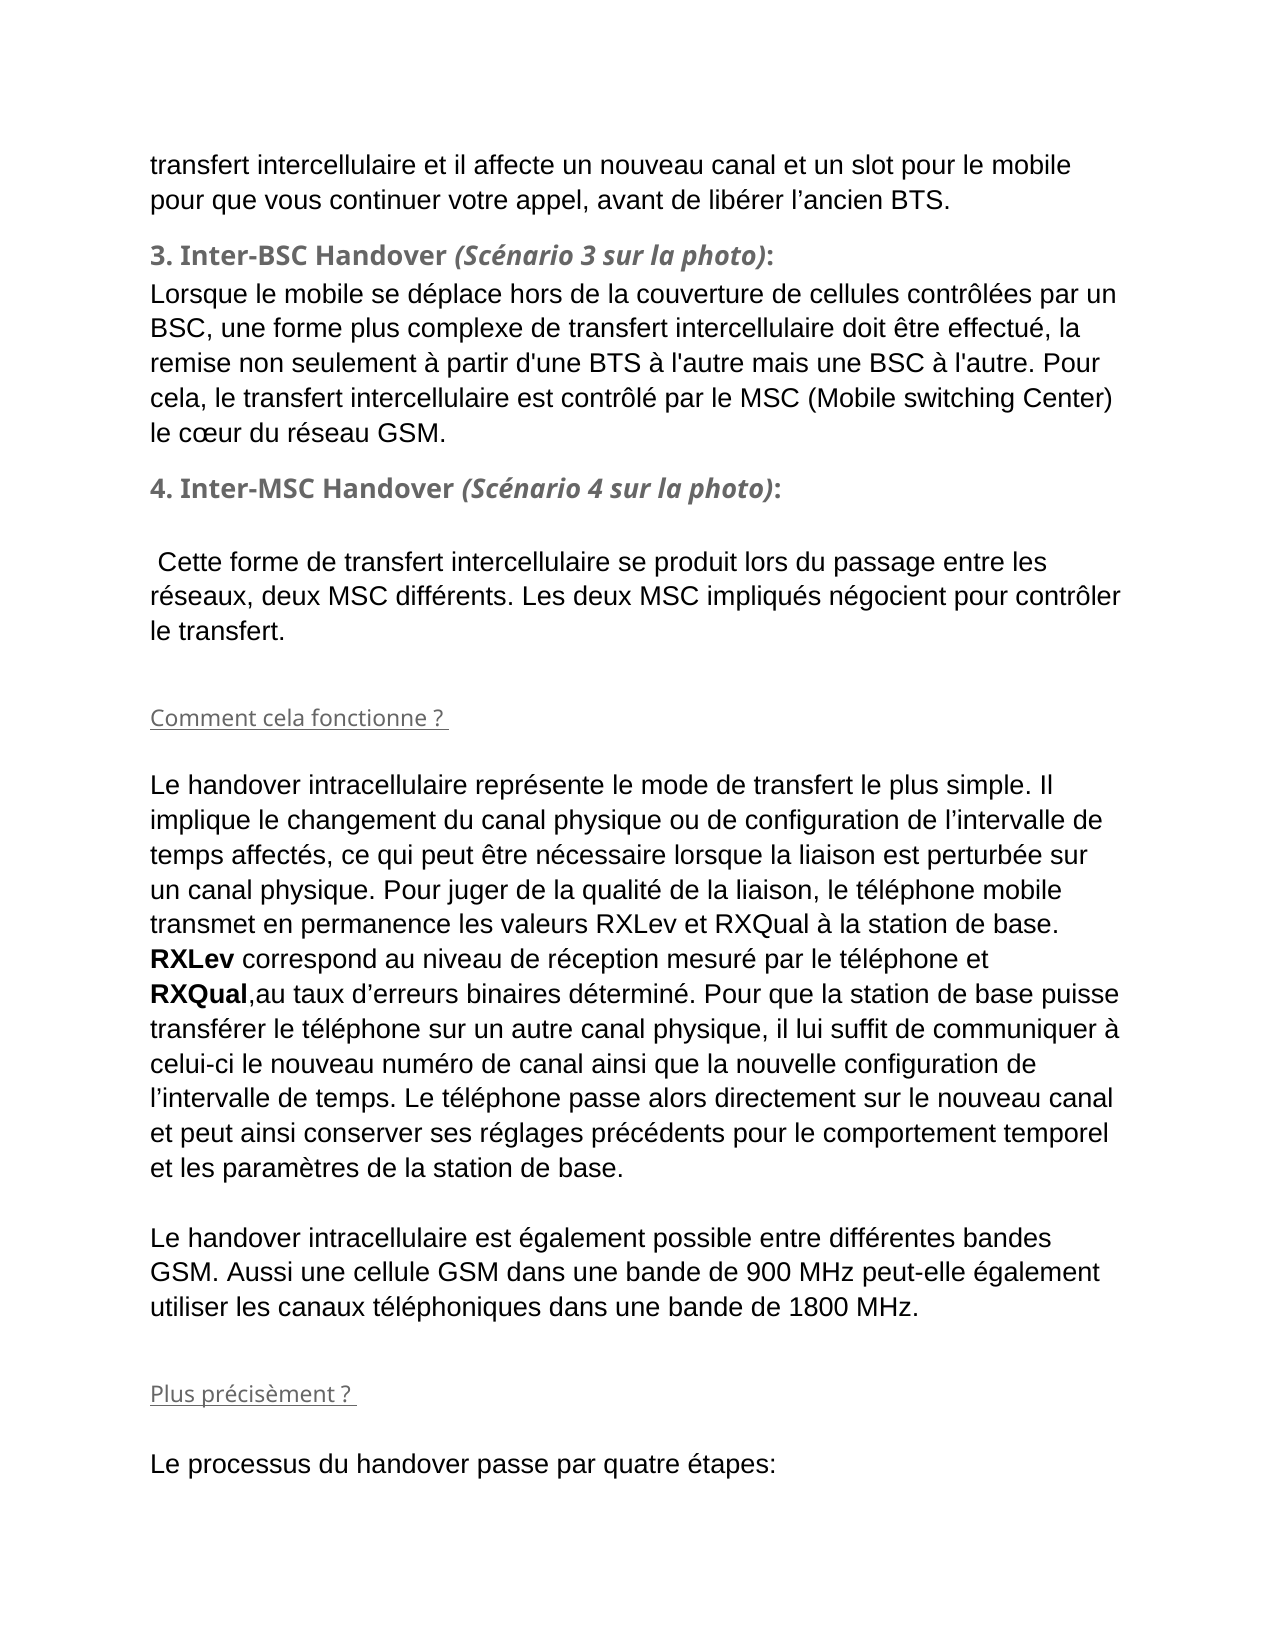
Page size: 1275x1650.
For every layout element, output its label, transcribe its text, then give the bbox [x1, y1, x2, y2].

subtitle Plus précisèment ? [150, 1378, 1125, 1410]
text Le handover intracellulaire représente le mode de transfert le plus simple. Il implique le changement du canal physique ou de configuration de l’intervalle de temps affectés, ce qui peut être nécessaire lorsque la liaison est perturbée sur un canal physique. Pour juger de la qualité de la liaison, le téléphone mobile transmet en permanence les valeurs RXLev et RXQual à la station de base. RXLev correspond au niveau de réception mesuré par le téléphone et RXQual,au taux d’erreurs binaires déterminé. Pour que la station de base puisse transférer le téléphone sur un autre canal physique, il lui suffit de communiquer à celui-ci le nouveau numéro de canal ainsi que la nouvelle configuration de l’intervalle de temps. Le téléphone passe alors directement sur le nouveau canal et peut ainsi conserver ses réglages précédents pour le comportement temporel et les paramètres de la station de base. [150, 770, 1125, 1183]
text Le processus du handover passe par quatre étapes: [150, 1449, 1125, 1479]
text Lorsque le mobile se déplace hors de la couverture de cellules contrôlées par un BSC, une forme plus complexe de transfert intercellulaire doit être effectué, la remise non seulement à partir d'une BTS à l'autre mais une BSC à l'autre. Pour cela, le transfert intercellulaire est contrôlé par le MSC (Mobile switching Center) le cœur du réseau GSM. [150, 279, 1125, 448]
text Le handover intracellulaire est également possible entre différentes bandes GSM. Aussi une cellule GSM dans une bande de 900 MHz peut-elle également utiliser les canaux téléphoniques dans une bande de 1800 MHz. [150, 1223, 1125, 1322]
subtitle 4. Inter-MSC Handover (Scénario 4 sur la photo): [150, 469, 1125, 506]
subtitle Comment cela fonctionne ? [150, 702, 1125, 733]
subtitle 3. Inter-BSC Handover (Scénario 3 sur la photo): [150, 236, 1125, 273]
text transfert intercellulaire et il affecte un nouveau canal et un slot pour le mobile pour que vous continuer votre appel, avant de libérer l’ancien BTS. [150, 150, 1125, 215]
text Cette forme de transfert intercellulaire se produit lors du passage entre les réseaux, deux MSC différents. Les deux MSC impliqués négocient pour contrôler le transfert. [150, 546, 1125, 646]
